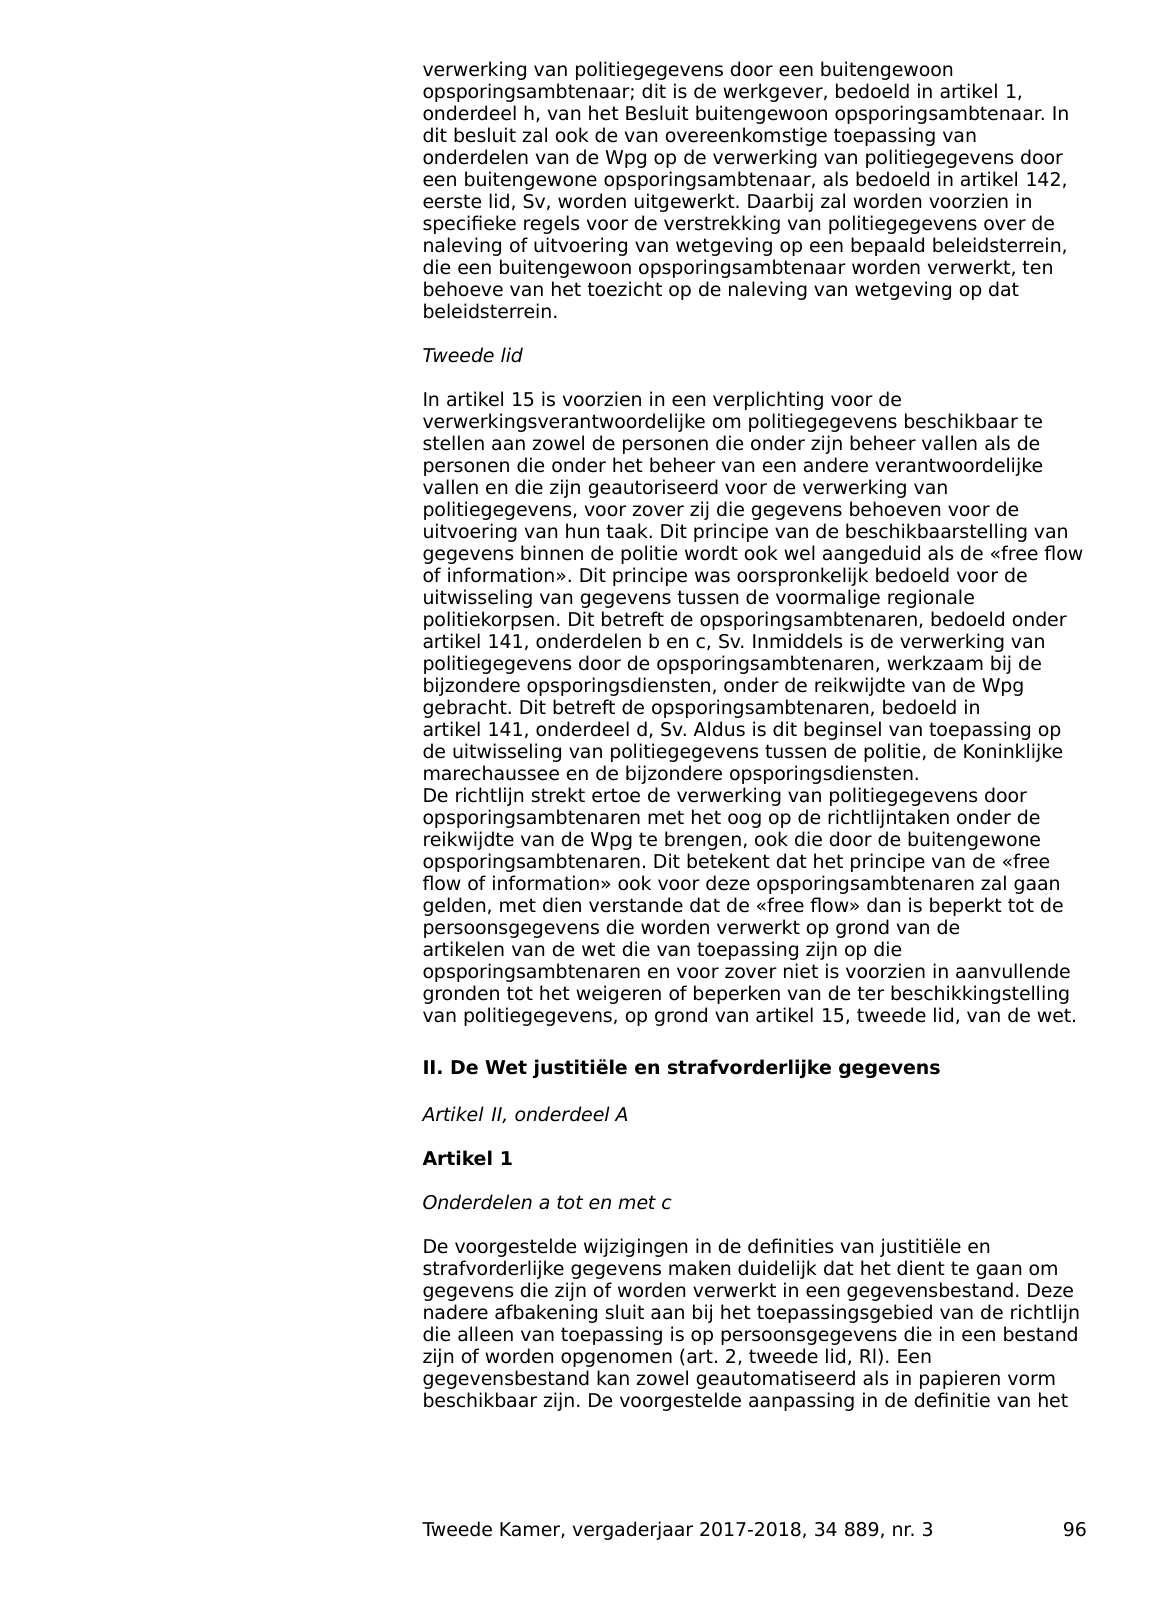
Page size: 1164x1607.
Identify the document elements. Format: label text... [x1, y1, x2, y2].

text De richtlijn strekt ertoe de verwerking van politiegegevens door opsporingsambtenaren met het oog op de richtlijntaken onder de reikwijdte van de Wpg te brengen, ook die door de buitengewone opsporingsambtenaren. Dit betekent dat het principe van de «free flow of information» ook voor deze opsporingsambtenaren zal gaan gelden, met dien verstande dat de «free flow» dan is beperkt tot de persoonsgegevens die worden verwerkt op grond van de artikelen van de wet die van toepassing zijn op die opsporingsambtenaren en voor zover niet is voorzien in aanvullende gronden tot het weigeren of beperken van de ter beschikkingstelling van politiegegevens, op grond van artikel 15, tweede lid, van de wet. [422, 785, 1087, 1027]
subtitle II. De Wet justitiële en strafvorderlijke gegevens [422, 1057, 1087, 1078]
subtitle Artikel II, onderdeel A [422, 1103, 1087, 1126]
subtitle Tweede lid [422, 345, 1087, 367]
text De voorgestelde wijzigingen in de definities van justitiële en strafvorderlijke gegevens maken duidelijk dat het dient te gaan om gegevens die zijn of worden verwerkt in een gegevensbestand. Deze nadere afbakening sluit aan bij het toepassingsgebied van de richtlijn die alleen van toepassing is op persoonsgegevens die in een bestand zijn of worden opgenomen (art. 2, tweede lid, Rl). Een gegevensbestand kan zowel geautomatiseerd als in papieren vorm beschikbaar zijn. De voorgestelde aanpassing in de definitie van het [422, 1236, 1087, 1412]
text verwerking van politiegegevens door een buitengewoon opsporingsambtenaar; dit is de werkgever, bedoeld in artikel 1, onderdeel h, van het Besluit buitengewoon opsporingsambtenaar. In dit besluit zal ook de van overeenkomstige toepassing van onderdelen van de Wpg op de verwerking van politiegegevens door een buitengewone opsporingsambtenaar, als bedoeld in artikel 142, eerste lid, Sv, worden uitgewerkt. Daarbij zal worden voorzien in specifieke regels voor de verstrekking van politiegegevens over de naleving of uitvoering van wetgeving op een bepaald beleidsterrein, die een buitengewoon opsporingsambtenaar worden verwerkt, ten behoeve van het toezicht op de naleving van wetgeving op dat beleidsterrein. [422, 59, 1087, 323]
subtitle Artikel 1 [422, 1148, 1087, 1170]
subtitle Onderdelen a tot en met c [422, 1192, 1087, 1214]
text In artikel 15 is voorzien in een verplichting voor de verwerkingsverantwoordelijke om politiegegevens beschikbaar te stellen aan zowel de personen die onder zijn beheer vallen als de personen die onder het beheer van een andere verantwoordelijke vallen en die zijn geautoriseerd voor de verwerking van politiegegevens, voor zover zij die gegevens behoeven voor de uitvoering van hun taak. Dit principe van de beschikbaarstelling van gegevens binnen de politie wordt ook wel aangeduid als de «free flow of information». Dit principe was oorspronkelijk bedoeld voor de uitwisseling van gegevens tussen de voormalige regionale politiekorpsen. Dit betreft de opsporingsambtenaren, bedoeld onder artikel 141, onderdelen b en c, Sv. Inmiddels is de verwerking van politiegegevens door de opsporingsambtenaren, werkzaam bij de bijzondere opsporingsdiensten, onder de reikwijdte van de Wpg gebracht. Dit betreft de opsporingsambtenaren, bedoeld in artikel 141, onderdeel d, Sv. Aldus is dit beginsel van toepassing op de uitwisseling van politiegegevens tussen de politie, de Koninklijke marechaussee en de bijzondere opsporingsdiensten. [422, 389, 1087, 785]
